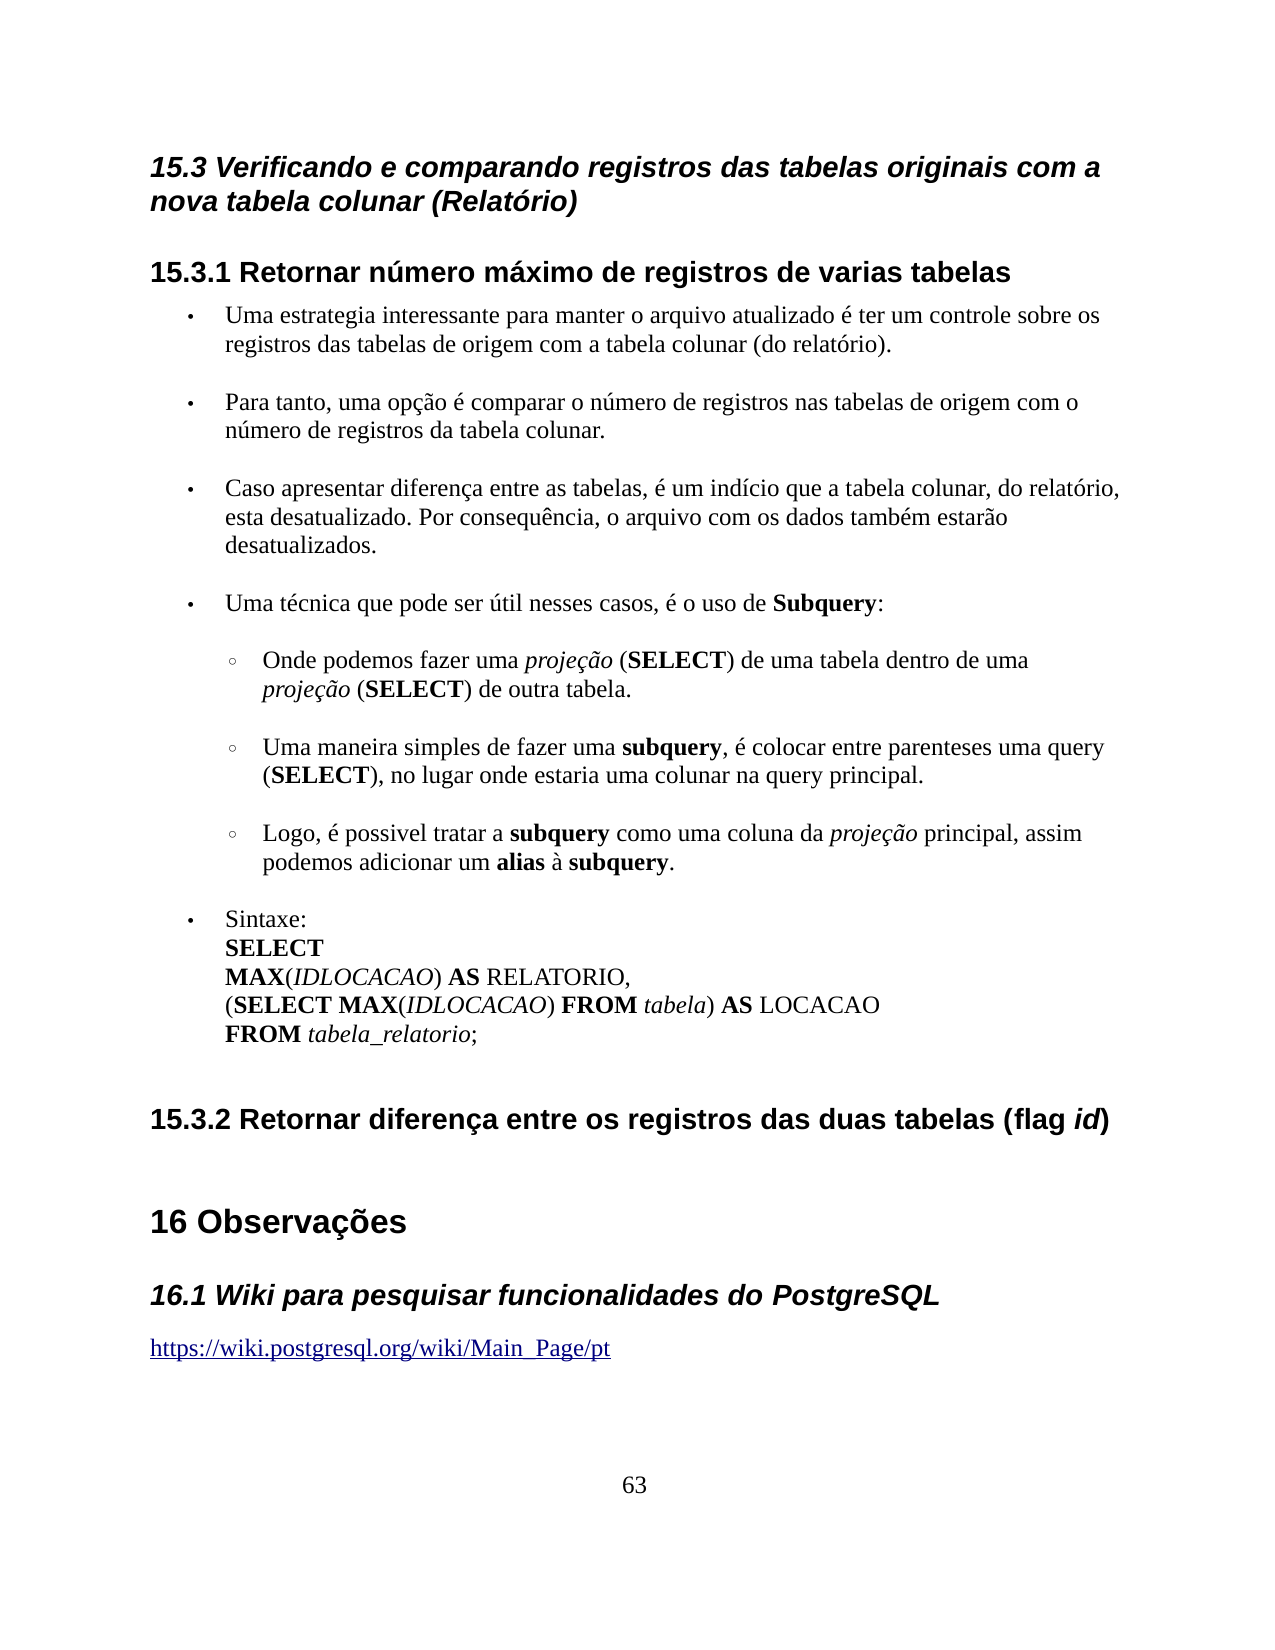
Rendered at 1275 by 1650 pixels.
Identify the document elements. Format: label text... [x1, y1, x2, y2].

subtitle 15.3 Verificando e comparando registros das tabelas originais com a nova tabela colunar (Relatório) [150, 150, 1125, 217]
list Uma estrategia interessante para manter o arquivo atualizado é ter um controle sobre os registros das tabelas de origem com a tabela colunar (do relatório). [187, 301, 1125, 387]
subtitle 16 Observações [150, 1202, 1125, 1240]
list Uma técnica que pode ser útil nesses casos, é o uso de Subquery: [187, 588, 1125, 646]
list Onde podemos fazer uma projeção (SELECT) de uma tabela dentro de uma projeção (SELECT) de outra tabela. [225, 646, 1125, 732]
subtitle 16.1 Wiki para pesquisar funcionalidades do PostgreSQL [150, 1278, 1125, 1311]
subtitle 15.3.1 Retornar número máximo de registros de varias tabelas [150, 254, 1125, 288]
list Caso apresentar diferença entre as tabelas, é um indício que a tabela colunar, do relatório, esta desatualizado. Por consequência, o arquivo com os dados também estarão desatualizados. [187, 473, 1125, 588]
list Para tanto, uma opção é comparar o número de registros nas tabelas de origem com o número de registros da tabela colunar. [187, 387, 1125, 473]
text https://wiki.postgresql.org/wiki/Main_Page/pt [150, 1333, 1125, 1390]
list Logo, é possivel tratar a subquery como uma coluna da projeção principal, assim podemos adicionar um alias à subquery. [225, 818, 1125, 904]
subtitle 15.3.2 Retornar diferença entre os registros das duas tabelas (flag id) [150, 1102, 1125, 1135]
list Sintaxe: SELECT MAX(IDLOCACAO) AS RELATORIO, (SELECT MAX(IDLOCACAO) FROM tabela) AS LOCACAO FROM tabela_relatorio; [187, 904, 1125, 1077]
list Uma maneira simples de fazer uma subquery, é colocar entre parenteses uma query (SELECT), no lugar onde estaria uma colunar na query principal. [225, 732, 1125, 818]
